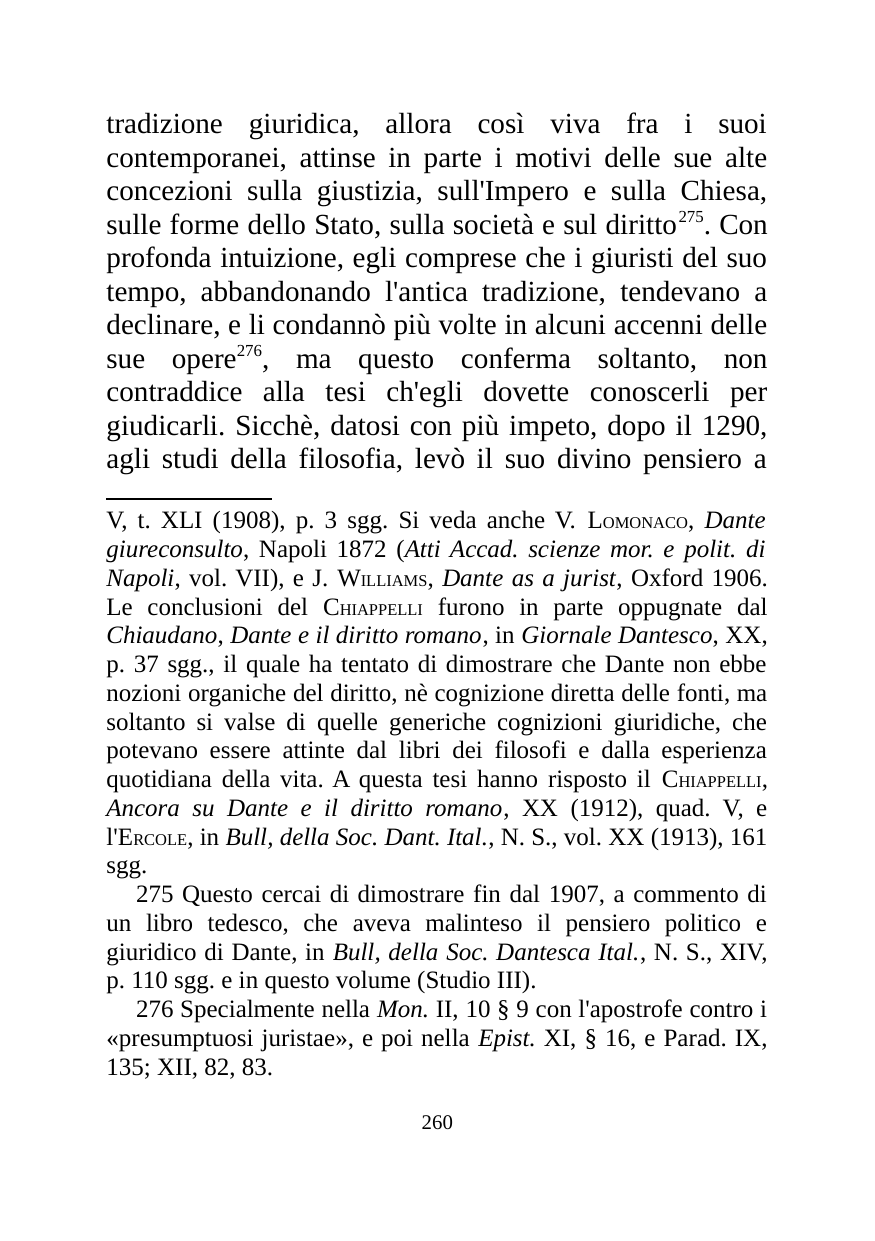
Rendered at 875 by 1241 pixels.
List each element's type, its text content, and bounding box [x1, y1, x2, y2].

text Specialmente nella Mon. II, 10 § 9 con l'apostrofe contro i «presumptuosi juristae», e poi nella Epist. XI, § 16, e Parad. IX, 135; XII, 82, 83. [106, 994, 768, 1080]
text Questo cercai di dimostrare fin dal 1907, a commento di un libro tedesco, che aveva malinteso il pensiero politico e giuridico di Dante, in Bull, della Soc. Dantesca Ital., N. S., XIV, p. 110 sgg. e in questo volume (Studio III). [106, 879, 768, 994]
text tradizione giuridica, allora così viva fra i suoi contemporanei, attinse in parte i motivi delle sue alte concezioni sulla giustizia, sull'Impero e sulla Chiesa, sulle forme dello Stato, sulla società e sul diritto. Con profonda intuizione, egli comprese che i giuristi del suo tempo, abbandonando l'antica tradizione, tendevano a declinare, e li condannò più volte in alcuni accenni delle sue opere, ma questo conferma soltanto, non contraddice alla tesi ch'egli dovette conoscerli per giudicarli. Sicchè, datosi con più impeto, dopo il 1290, agli studi della filosofia, levò il suo divino pensiero a [106, 106, 768, 475]
text V, t. XLI (1908), p. 3 sgg. Si veda anche V. Lomonaco, Dante giureconsulto, Napoli 1872 (Atti Accad. scienze mor. e polit. di Napoli, vol. VII), e J. Williams, Dante as a jurist, Oxford 1906. Le conclusioni del Chiappelli furono in parte oppugnate dal Chiaudano, Dante e il diritto romano, in Giornale Dantesco, XX, p. 37 sgg., il quale ha tentato di dimostrare che Dante non ebbe nozioni organiche del diritto, nè cognizione diretta delle fonti, ma soltanto si valse di quelle generiche cognizioni giuridiche, che potevano essere attinte dal libri dei filosofi e dalla esperienza quotidiana della vita. A questa tesi hanno risposto il Chiappelli, Ancora su Dante e il diritto romano, XX (1912), quad. V, e l'Ercole, in Bull, della Soc. Dant. Ital., N. S., vol. XX (1913), 161 sgg. [106, 505, 768, 879]
